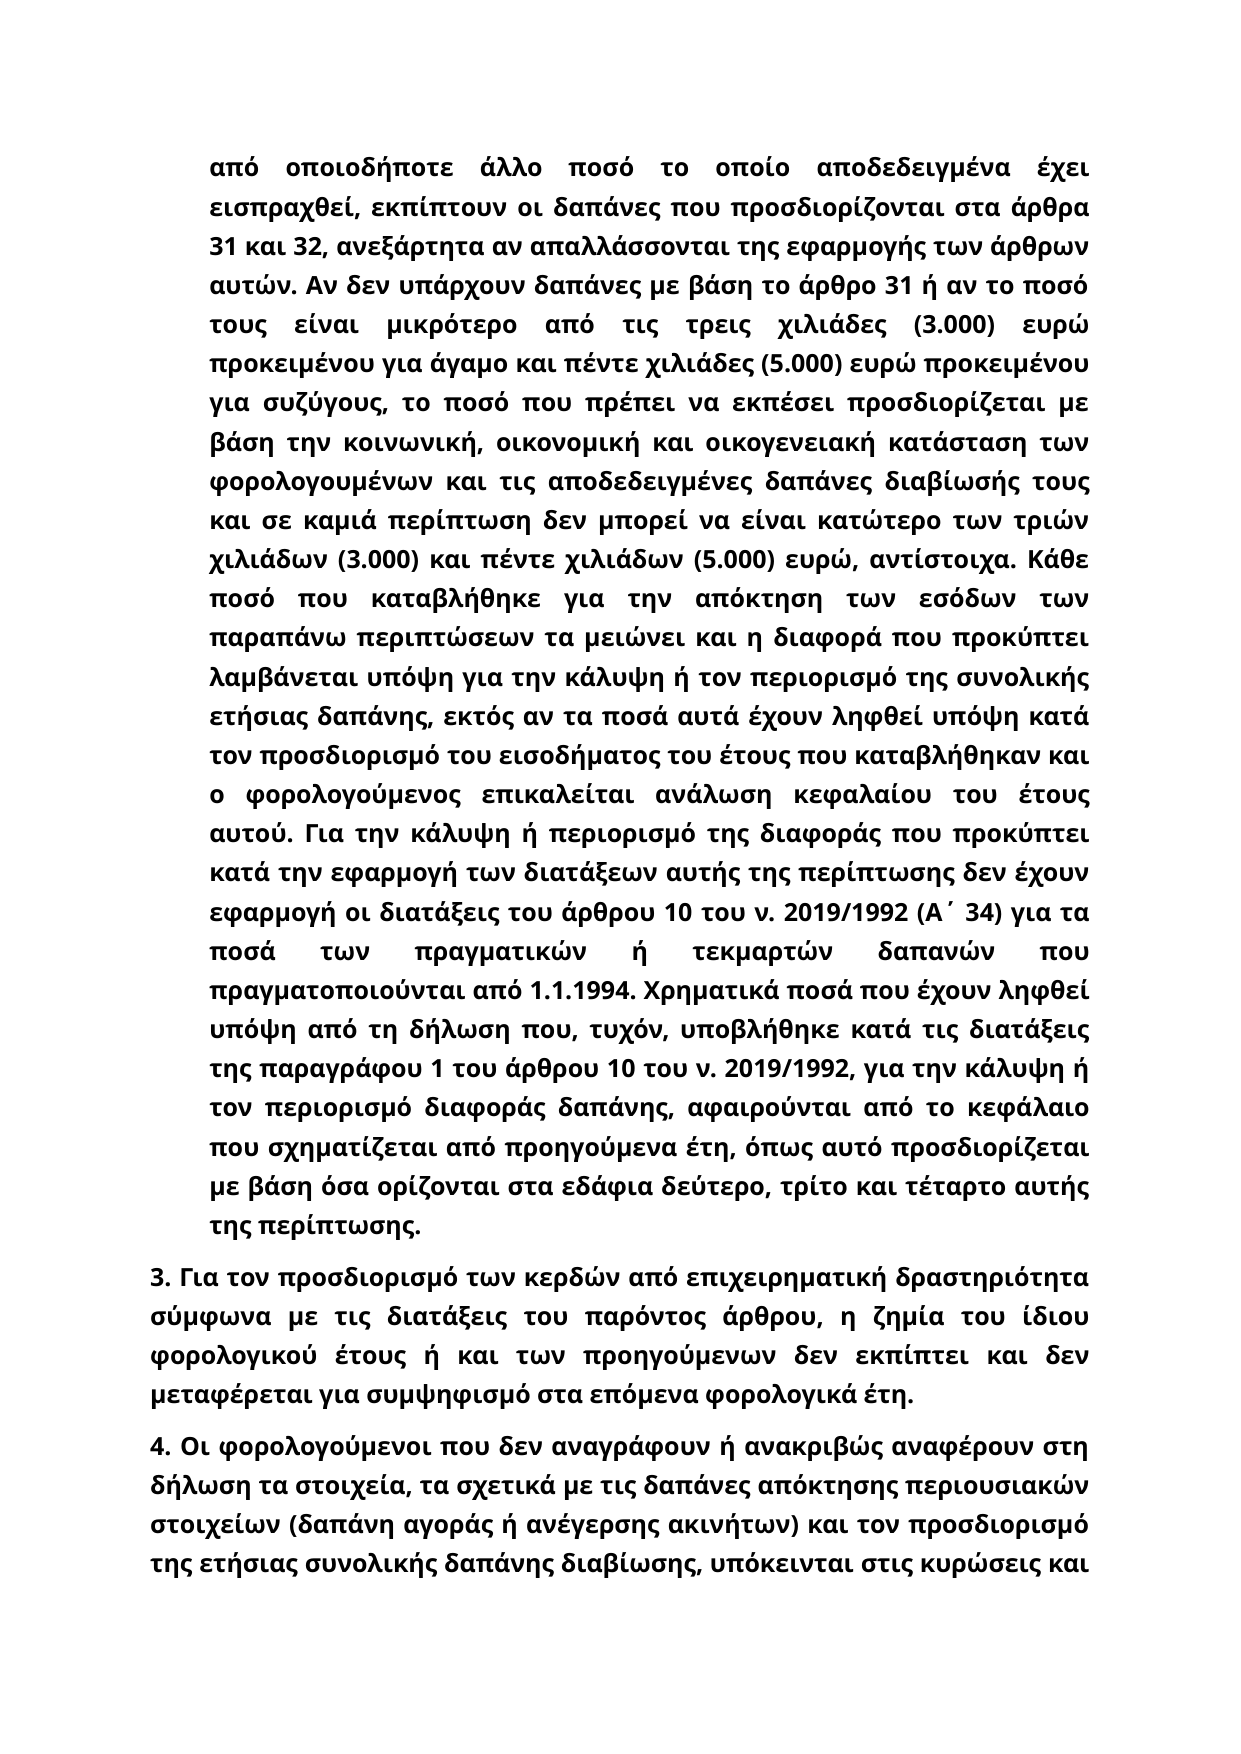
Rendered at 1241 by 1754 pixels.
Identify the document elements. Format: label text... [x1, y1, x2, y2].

list από οποιοδήποτε άλλο ποσό το οποίο αποδεδειγμένα έχει εισπραχθεί, εκπίπτουν οι δαπάνες που προσδιορίζονται στα άρθρα 31 και 32, ανεξάρτητα αν απαλλάσσονται της εφαρμογής των άρθρων αυτών. Αν δεν υπάρχουν δαπάνες με βάση το άρθρο 31 ή αν το ποσό τους είναι μικρότερο από τις τρεις χιλιάδες (3.000) ευρώ προκειμένου για άγαμο και πέντε χιλιάδες (5.000) ευρώ προκειμένου για συζύγους, το ποσό που πρέπει να εκπέσει προσδιορίζεται με βάση την κοινωνική, οικονομική και οικογενειακή κατάσταση των φορολογουμένων και τις αποδεδειγμένες δαπάνες διαβίωσής τους και σε καμιά περίπτωση δεν μπορεί να είναι κατώτερο των τριών χιλιάδων (3.000) και πέντε χιλιάδων (5.000) ευρώ, αντίστοιχα. Κάθε ποσό που καταβλήθηκε για την απόκτηση των εσόδων των παραπάνω περιπτώσεων τα μειώνει και η διαφορά που προκύπτει λαμβάνεται υπόψη για την κάλυψη ή τον περιορισμό της συνολικής ετήσιας δαπάνης, εκτός αν τα ποσά αυτά έχουν ληφθεί υπόψη κατά τον προσδιορισμό του εισοδήματος του έτους που καταβλήθηκαν και ο φορολογούμενος επικαλείται ανάλωση κεφαλαίου του έτους αυτού. Για την κάλυψη ή περιορισμό της διαφοράς που προκύπτει κατά την εφαρμογή των διατάξεων αυτής της περίπτωσης δεν έχουν εφαρμογή οι διατάξεις του άρθρου 10 του ν. 2019/1992 (Α΄ 34) για τα ποσά των πραγματικών ή τεκμαρτών δαπανών που πραγματοποιούνται από 1.1.1994. Χρηματικά ποσά που έχουν ληφθεί υπόψη από τη δήλωση που, τυχόν, υποβλήθηκε κατά τις διατάξεις της παραγράφου 1 του άρθρου 10 του ν. 2019/1992, για την κάλυψη ή τον περιορισμό διαφοράς δαπάνης, αφαιρούνται από το κεφάλαιο που σχηματίζεται από προηγούμενα έτη, όπως αυτό προσδιορίζεται με βάση όσα ορίζονται στα εδάφια δεύτερο, τρίτο και τέταρτο αυτής της περίπτωσης. [150, 150, 1090, 1242]
text 3. Για τον προσδιορισμό των κερδών από επιχειρηματική δραστηριότητα σύμφωνα με τις διατάξεις του παρόντος άρθρου, η ζημία του ίδιου φορολογικού έτους ή και των προηγούμενων δεν εκπίπτει και δεν μεταφέρεται για συμψηφισμό στα επόμενα φορολογικά έτη. [150, 1259, 1090, 1411]
text 4. Οι φορολογούμενοι που δεν αναγράφουν ή ανακριβώς αναφέρουν στη δήλωση τα στοιχεία, τα σχετικά με τις δαπάνες απόκτησης περιουσιακών στοιχείων (δαπάνη αγοράς ή ανέγερσης ακινήτων) και τον προσδιορισμό της ετήσιας συνολικής δαπάνης διαβίωσης, υπόκεινται στις κυρώσεις και [150, 1428, 1090, 1580]
